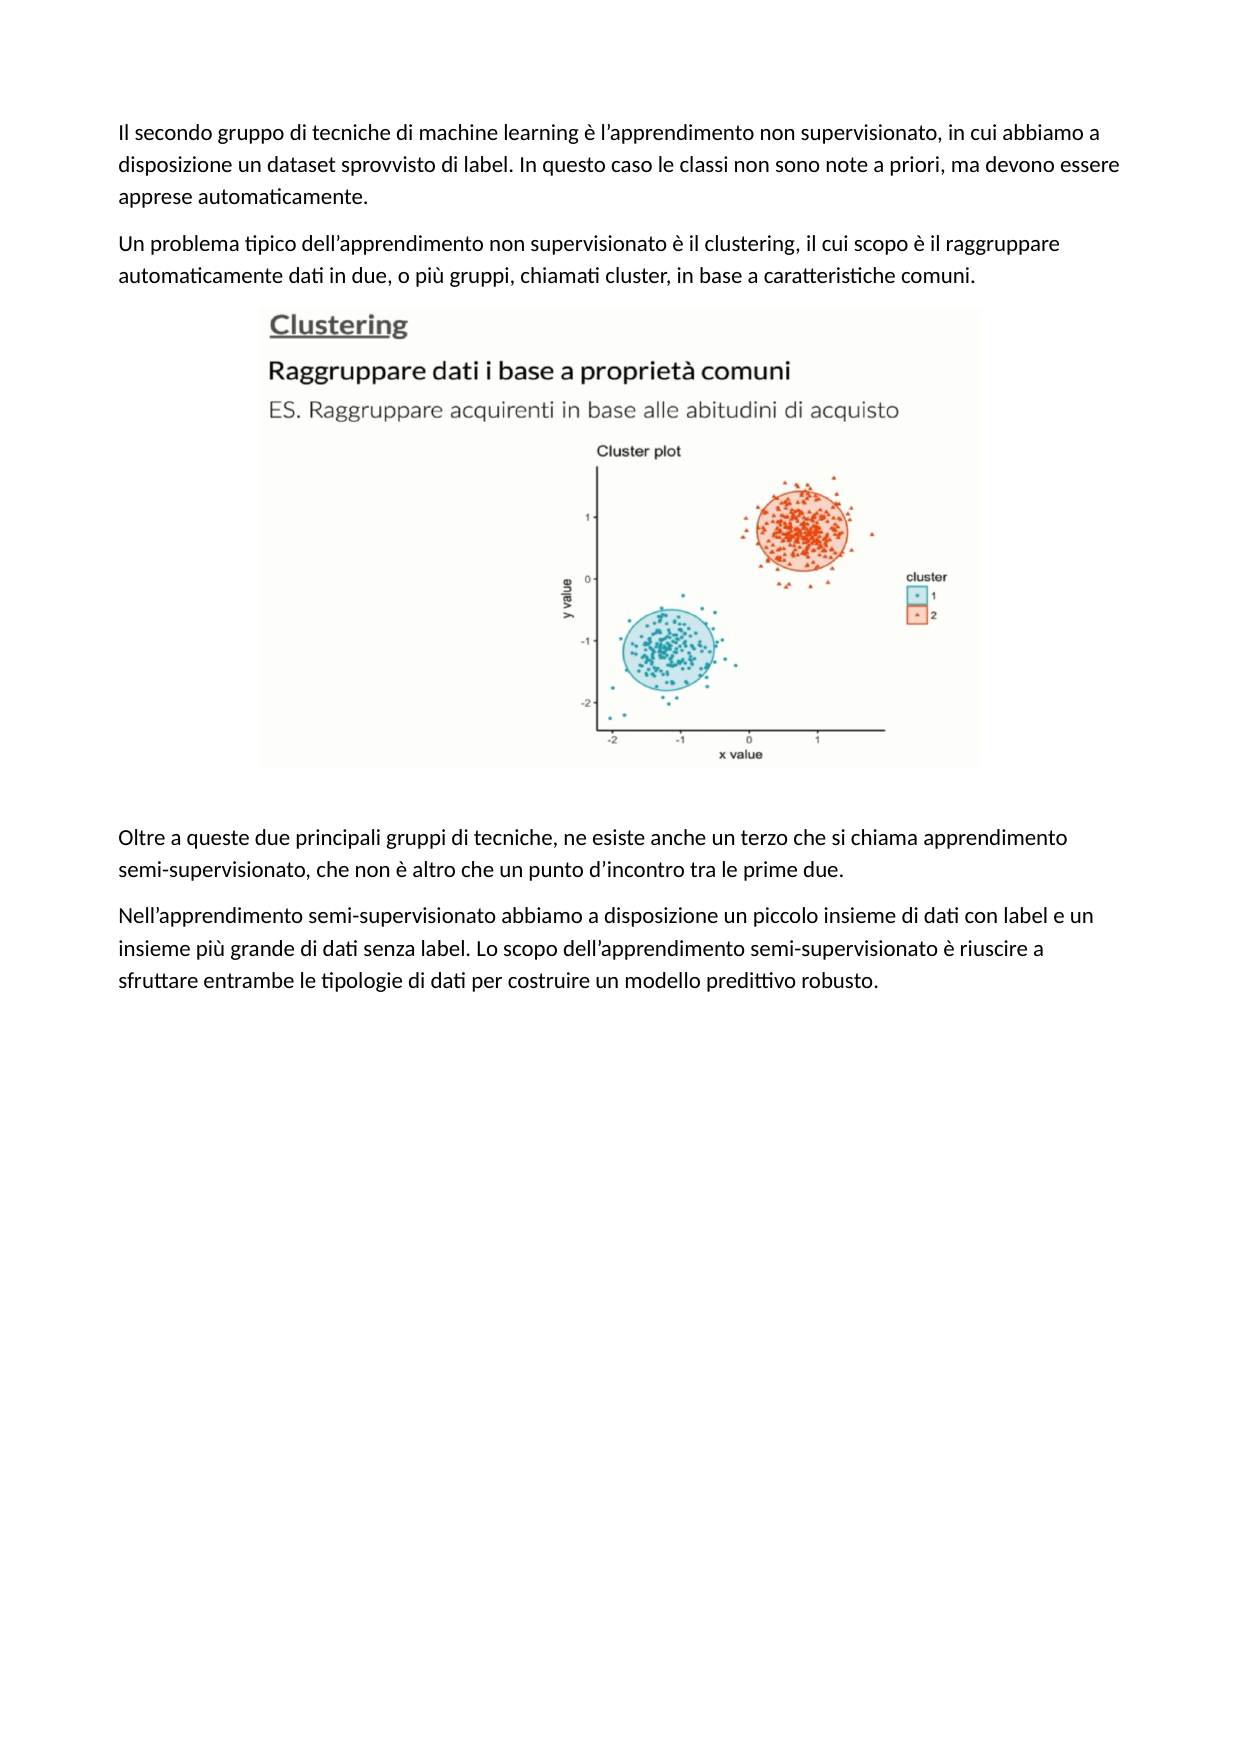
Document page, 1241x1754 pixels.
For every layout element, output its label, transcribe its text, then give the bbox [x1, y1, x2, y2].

text Oltre a queste due principali gruppi di tecniche, ne esiste anche un terzo che si chiama apprendimento semi-supervisionato, che non è altro che un punto d’incontro tra le prime due. [118, 823, 1122, 883]
text Un problema tipico dell’apprendimento non supervisionato è il clustering, il cui scopo è il raggruppare automaticamente dati in due, o più gruppi, chiamati cluster, in base a caratteristiche comuni. [118, 229, 1122, 289]
picture [259, 308, 981, 767]
text Nell’apprendimento semi-supervisionato abbiamo a disposizione un piccolo insieme di dati con label e un insieme più grande di dati senza label. Lo scopo dell’apprendimento semi-supervisionato è riuscire a sfruttare entrambe le tipologie di dati per costruire un modello predittivo robusto. [118, 902, 1122, 994]
text Il secondo gruppo di tecniche di machine learning è l’apprendimento non supervisionato, in cui abbiamo a disposizione un dataset sprovvisto di label. In questo caso le classi non sono note a priori, ma devono essere apprese automaticamente. [118, 118, 1122, 211]
